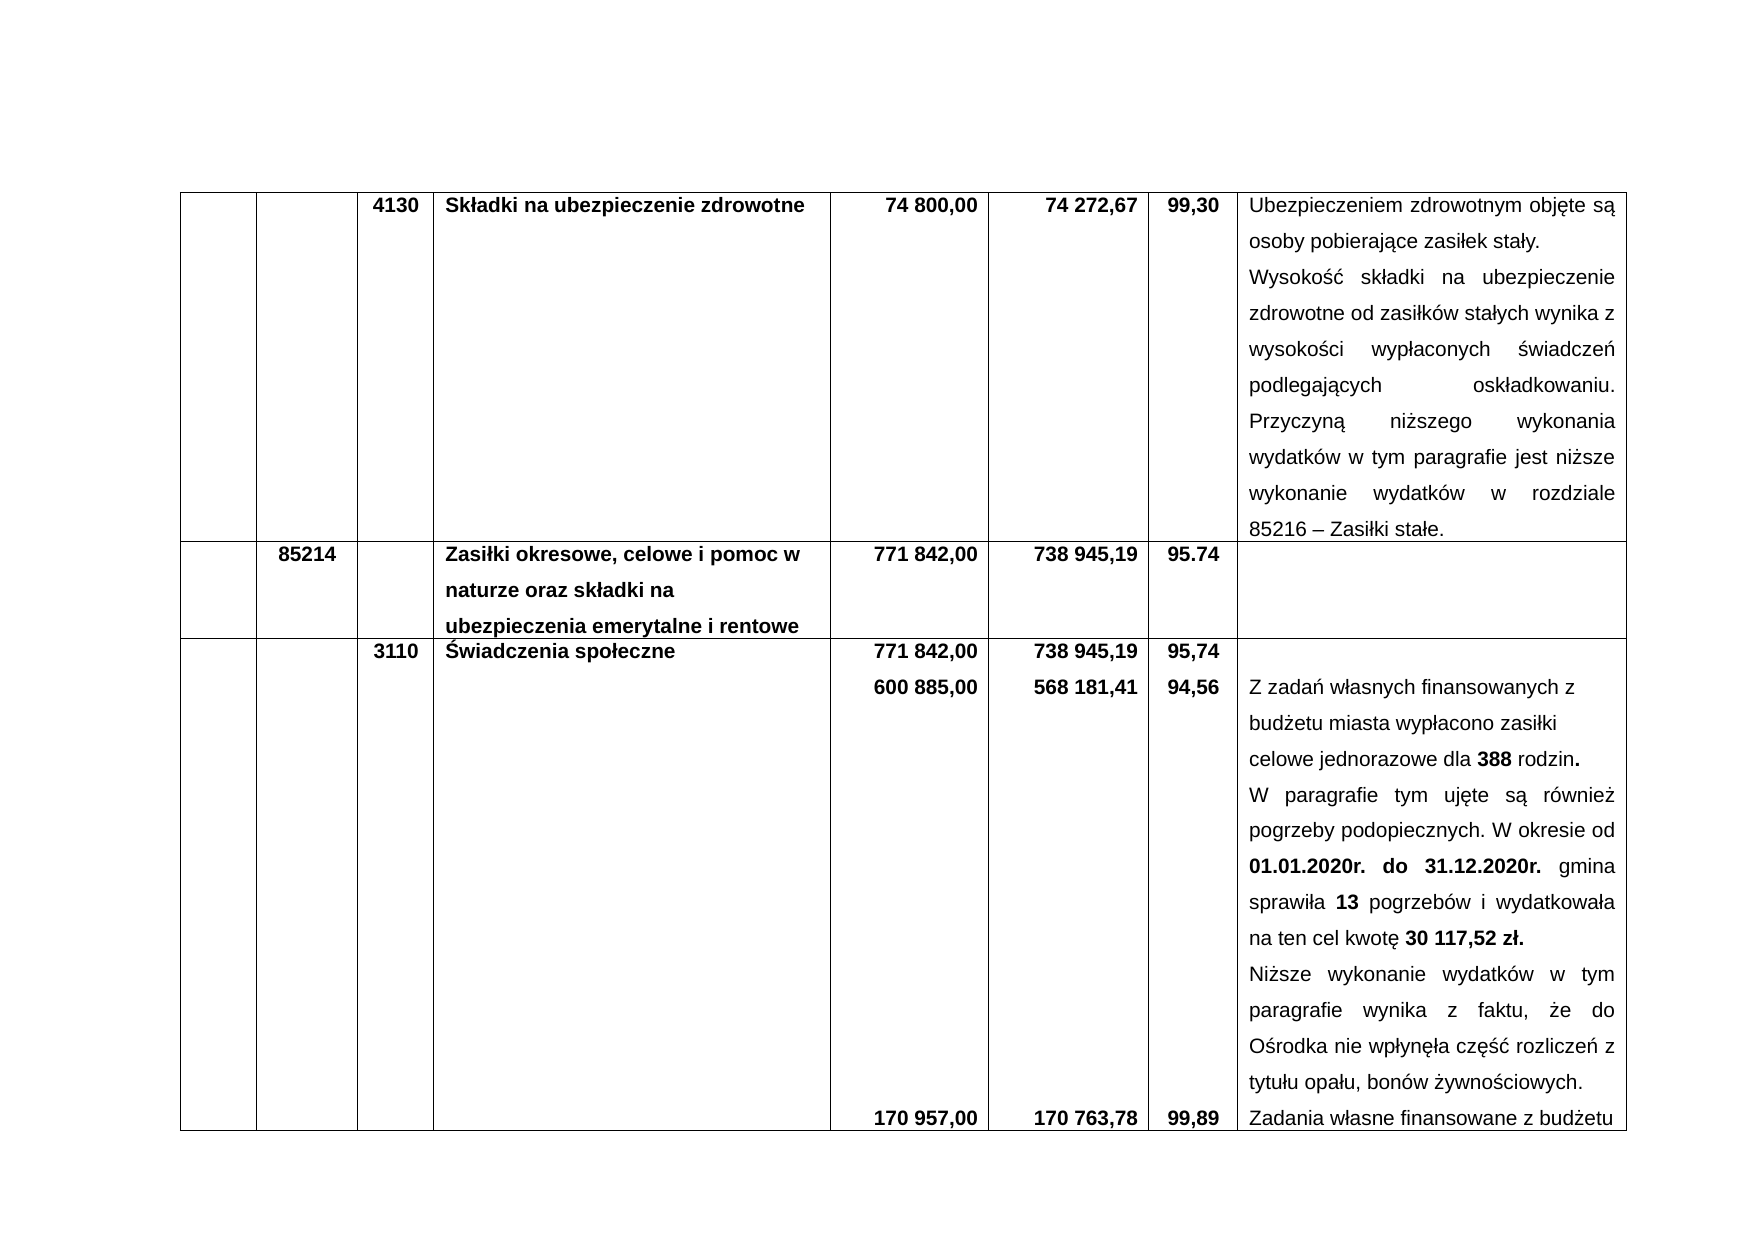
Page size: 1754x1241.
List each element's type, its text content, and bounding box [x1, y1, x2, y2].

table_cell Zasiłki okresowe, celowe i pomoc w naturze oraz składki na ubezpieczenia emerytalne i rentowe [434, 542, 830, 638]
table_cell 738 945,19 568 181,41 170 763,78 [989, 639, 1148, 1130]
table_cell [257, 193, 357, 541]
table_cell [257, 639, 357, 1130]
table_cell [181, 193, 256, 541]
table_cell [1238, 542, 1626, 638]
table_cell 85214 [257, 542, 357, 638]
table_cell [358, 542, 433, 638]
table_cell 771 842,00 [831, 542, 988, 638]
table_cell Świadczenia społeczne [434, 639, 830, 1130]
table_cell 99,30 [1149, 193, 1237, 541]
table_cell 4130 [358, 193, 433, 541]
table_cell 3110 [358, 639, 433, 1130]
table_cell 738 945,19 [989, 542, 1148, 638]
table_cell 74 272,67 [989, 193, 1148, 541]
table_cell [181, 639, 256, 1130]
table_cell [181, 542, 256, 638]
table_cell Z zadań własnych finansowanych z budżetu miasta wypłacono zasiłki celowe jednorazowe dla 388 rodzin. W paragrafie tym ujęte są również pogrzeby podopiecznych. W okresie od 01.01.2020r. do 31.12.2020r. gmina sprawiła 13 pogrzebów i wydatkowała na ten cel kwotę 30 117,52 zł. Niższe wykonanie wydatków w tym paragrafie wynika z faktu, że do Ośrodka nie wpłynęła część rozliczeń z tytułu opału, bonów żywnościowych. Zadania własne finansowane z budżetu [1238, 639, 1626, 1130]
table_cell 95,74 94,56 99,89 [1149, 639, 1237, 1130]
table_cell 771 842,00 600 885,00 170 957,00 [831, 639, 988, 1130]
table_cell Składki na ubezpieczenie zdrowotne [434, 193, 830, 541]
table_cell Ubezpieczeniem zdrowotnym objęte są osoby pobierające zasiłek stały. Wysokość składki na ubezpieczenie zdrowotne od zasiłków stałych wynika z wysokości wypłaconych świadczeń podlegających oskładkowaniu. Przyczyną niższego wykonania wydatków w tym paragrafie jest niższe wykonanie wydatków w rozdziale 85216 – Zasiłki stałe. [1238, 193, 1626, 541]
table_cell 95,74 [1149, 542, 1237, 638]
table_cell 74 800,00 [831, 193, 988, 541]
